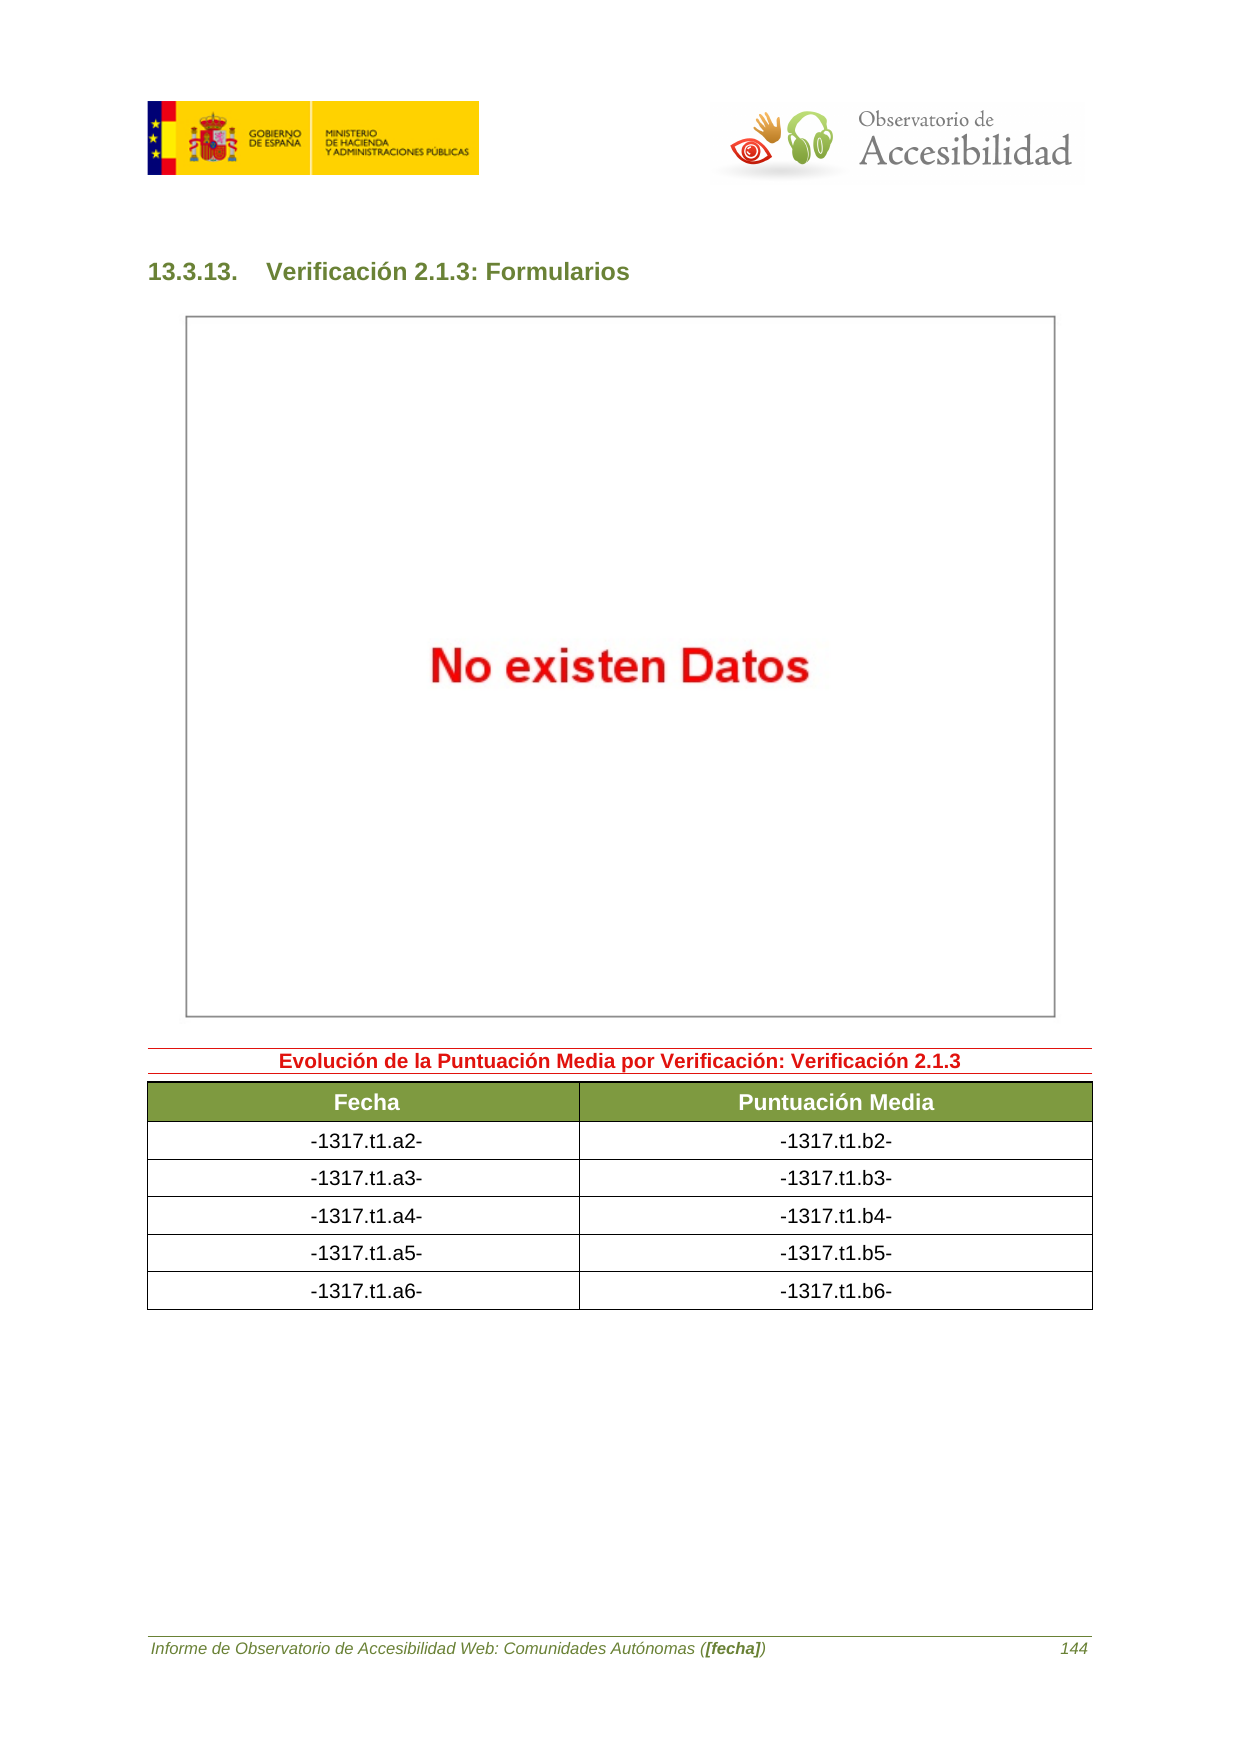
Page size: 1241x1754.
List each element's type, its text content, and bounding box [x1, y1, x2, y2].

table_cell -1317.t1.b6- [580, 1272, 1092, 1309]
picture [178, 313, 1062, 1024]
table_header Puntuación Media [580, 1083, 1092, 1121]
picture [710, 102, 1086, 185]
table_cell -1317.t1.a6- [148, 1272, 579, 1309]
table_cell -1317.t1.a5- [148, 1235, 579, 1271]
table_cell -1317.t1.a4- [148, 1197, 579, 1234]
table_header Fecha [148, 1083, 579, 1121]
table_cell -1317.t1.a3- [148, 1160, 579, 1196]
table_cell -1317.t1.b4- [580, 1197, 1092, 1234]
picture [147, 101, 479, 175]
table_cell -1317.t1.b3- [580, 1160, 1092, 1196]
subtitle Verificación 2.1.3: Formularios [148, 257, 1092, 286]
table_cell -1317.t1.b2- [580, 1122, 1092, 1159]
text Evolución de la Puntuación Media por Verificación: Verificación 2.1.3 [148, 1049, 1092, 1073]
table_cell -1317.t1.b5- [580, 1235, 1092, 1271]
table_cell -1317.t1.a2- [148, 1122, 579, 1159]
